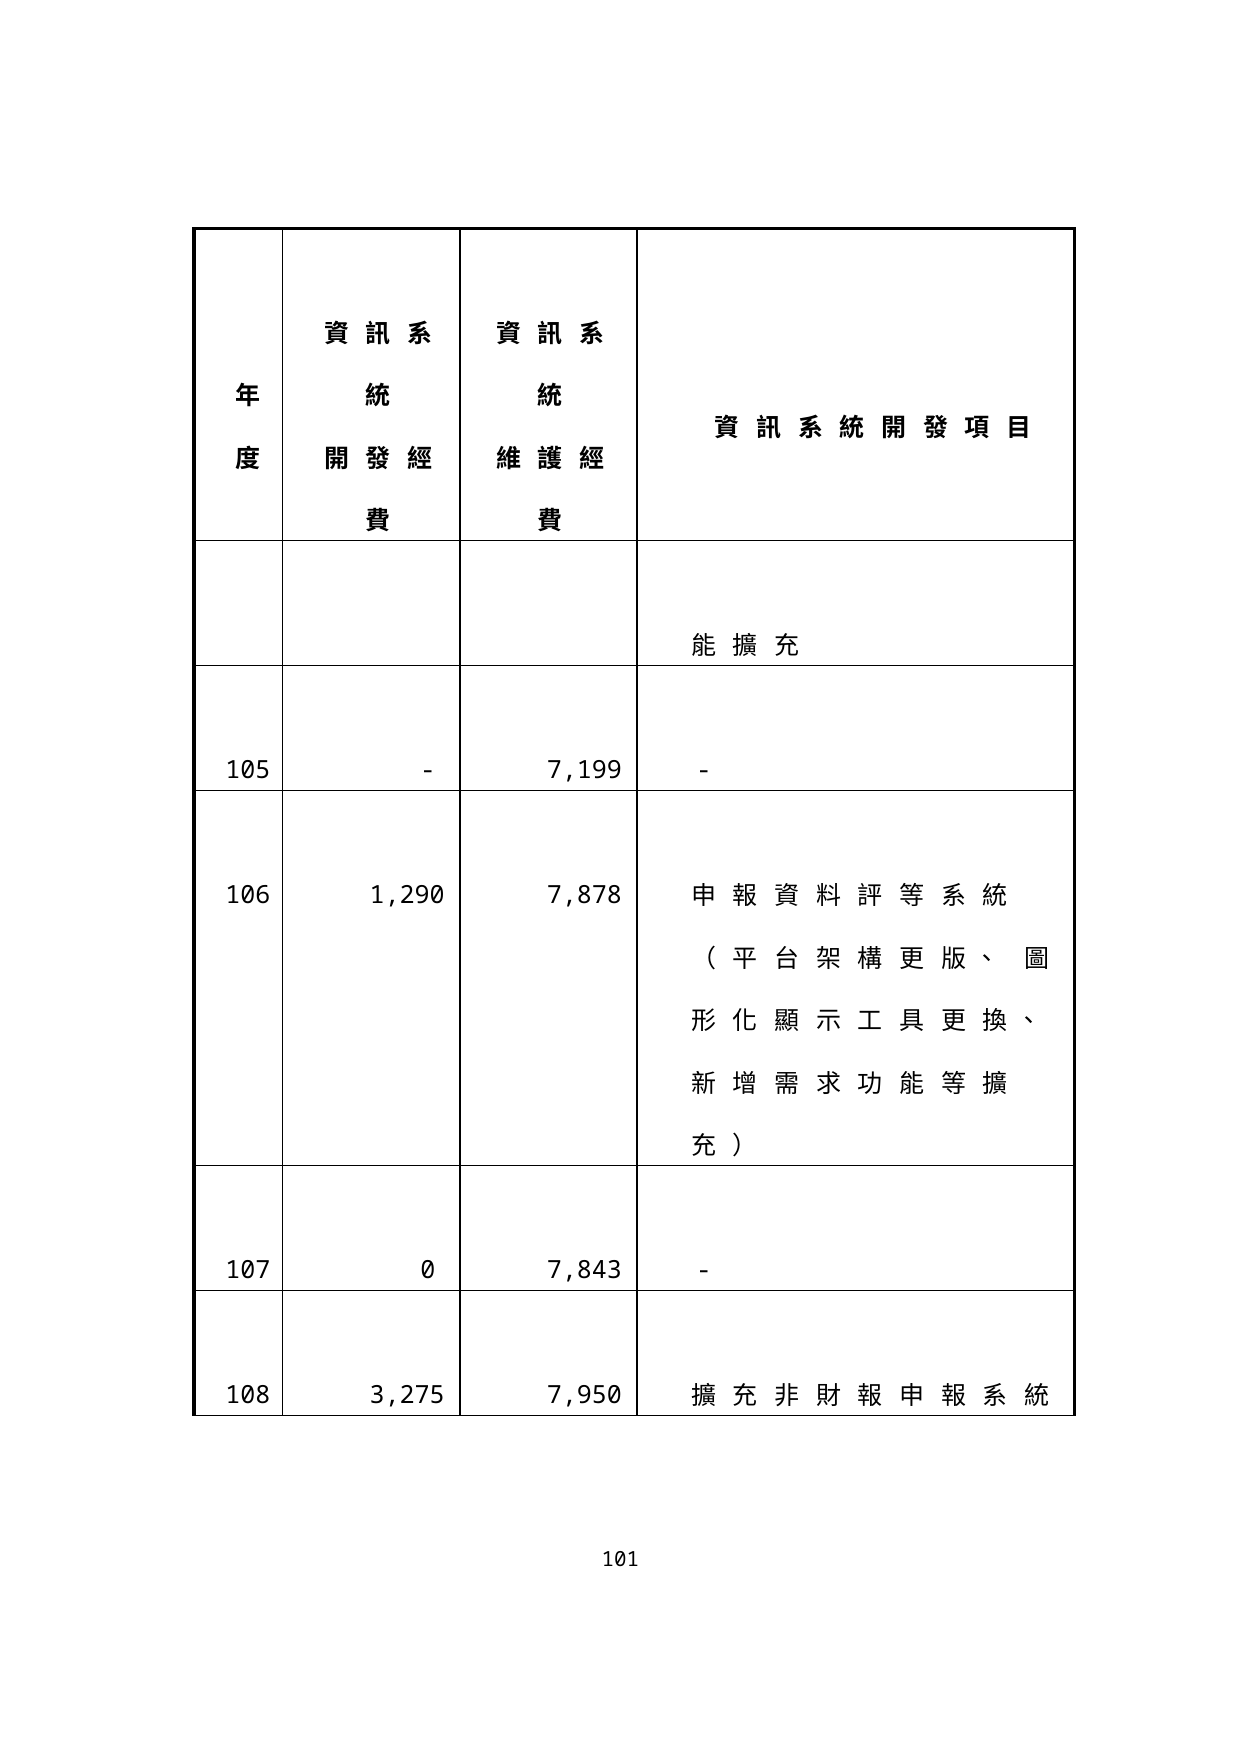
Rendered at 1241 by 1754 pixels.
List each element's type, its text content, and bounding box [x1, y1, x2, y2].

table_cell 106 [196, 791, 282, 1165]
table_cell 105 [196, 666, 282, 790]
table_cell 0 [283, 1166, 459, 1290]
table_cell 7,950 [461, 1291, 636, 1415]
table_cell 3,275 [283, 1291, 459, 1415]
table_cell - [283, 666, 459, 790]
table_cell 1,290 [283, 791, 459, 1165]
table_cell [283, 541, 459, 665]
table_cell 7,878 [461, 791, 636, 1165]
table_cell 7,843 [461, 1166, 636, 1290]
table_cell 擴充非財報申報系統 [638, 1291, 1073, 1415]
table_cell 申報資料評等系統（平台架構更版、圖形化顯示工具更換、新增需求功能等擴充） [638, 791, 1073, 1165]
table_cell 7,199 [461, 666, 636, 790]
table_header 資訊系統 維護經費 [461, 230, 636, 540]
table_cell [196, 541, 282, 665]
table_cell 108 [196, 1291, 282, 1415]
table_header 資訊系統開發項目 [638, 230, 1073, 540]
table_cell [461, 541, 636, 665]
table_header 資訊系統 開發經費 [283, 230, 459, 540]
table_cell - [638, 1166, 1073, 1290]
table_cell 能擴充 [638, 541, 1073, 665]
table_header 年度 [196, 230, 282, 540]
table_cell - [638, 666, 1073, 790]
table_cell 107 [196, 1166, 282, 1290]
